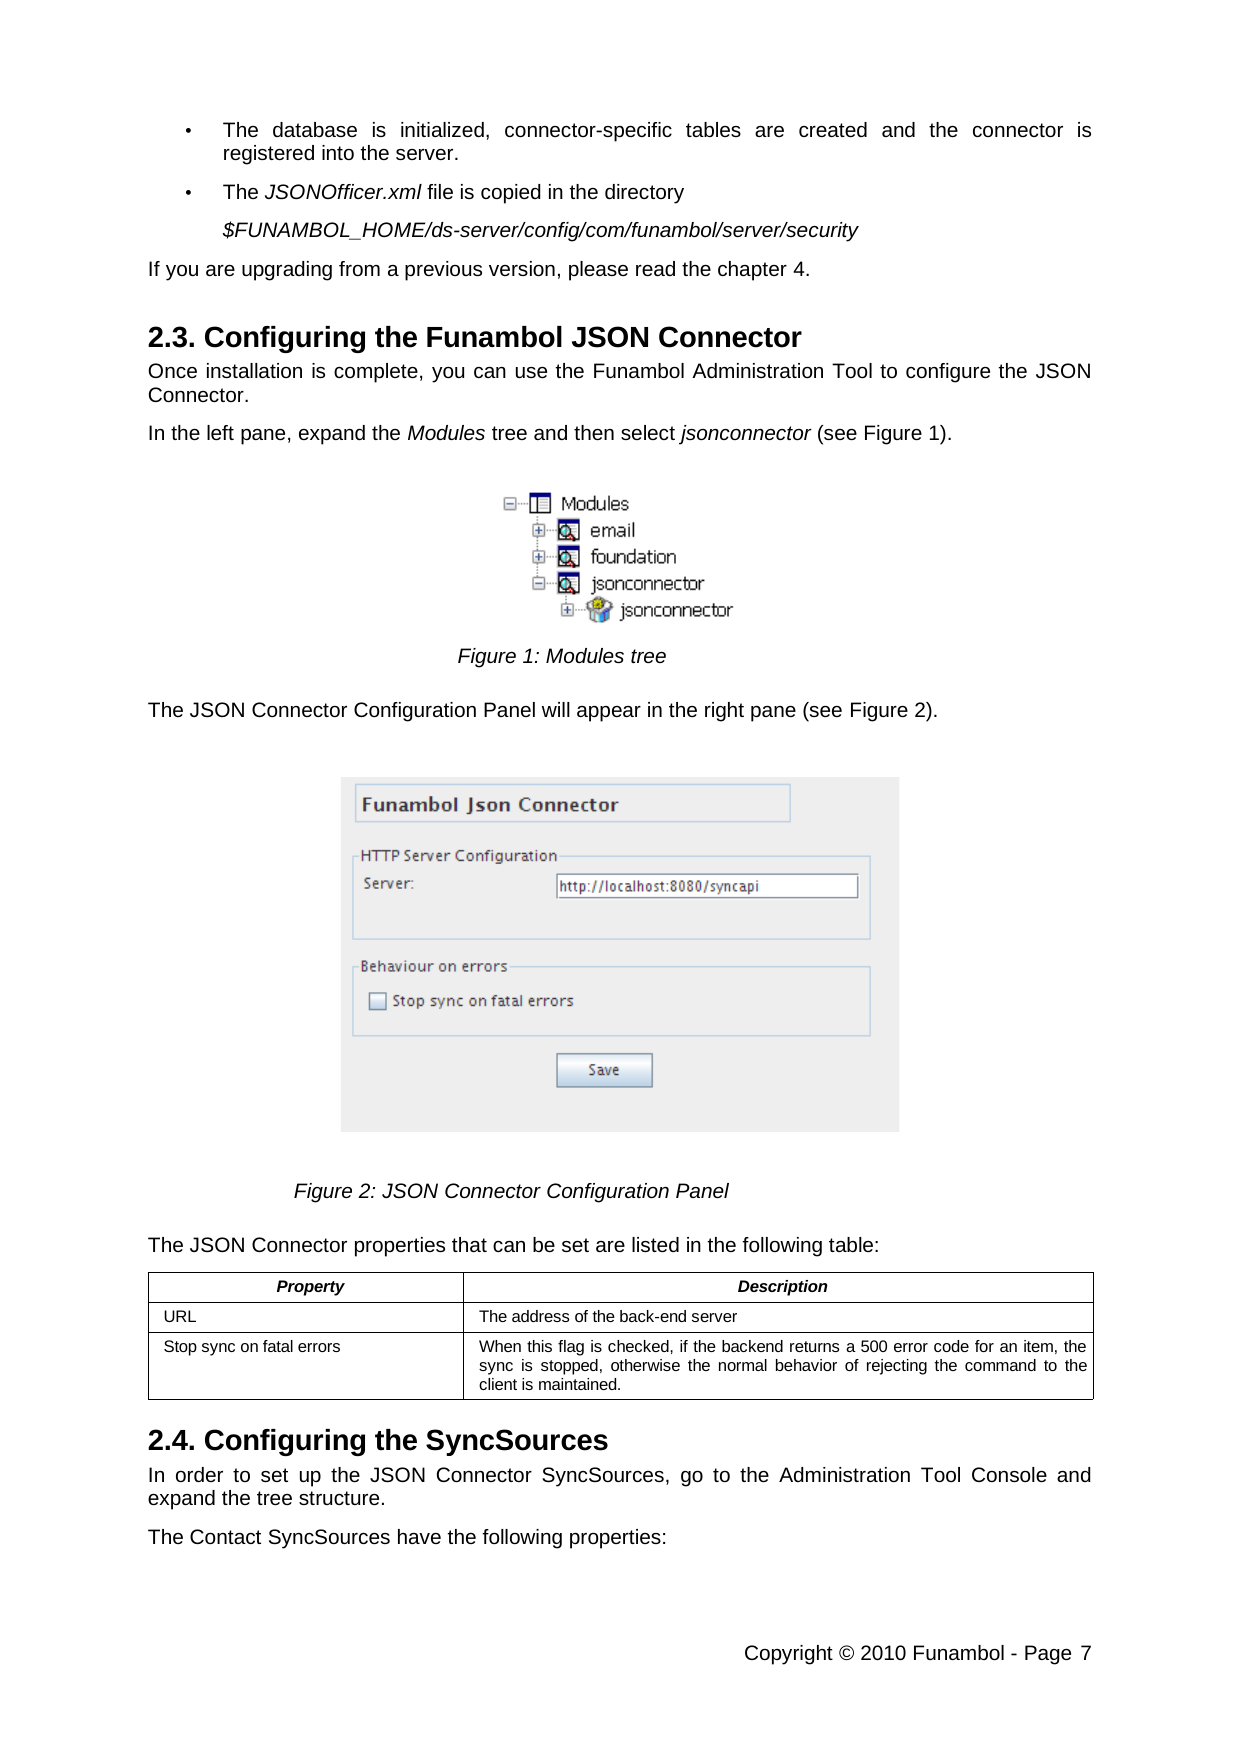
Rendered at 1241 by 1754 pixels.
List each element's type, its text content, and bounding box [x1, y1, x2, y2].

text In the left pane, expand the Modules tree and then select jsonconnector (see Figure 1). [148, 422, 1093, 445]
text If you are upgrading from a previous version, please read the chapter 4. [148, 257, 1093, 281]
text Figure 2: JSON Connector Configuration Panel [294, 1180, 946, 1203]
list The JSONOfficer.xml file is copied in the directory [185, 180, 1093, 204]
text The JSON Connector Configuration Panel will appear in the right pane (see Figure 2). [148, 460, 1093, 722]
text The JSON Connector properties that can be set are listed in the following table: [148, 737, 1093, 1257]
text The Contact SyncSources have the following properties: [148, 1525, 1093, 1549]
table_header Description [464, 1273, 1093, 1302]
table_header Property [149, 1273, 463, 1302]
text In order to set up the JSON Connector SyncSources, go to the Administration Tool Console and expand the tree structure. [148, 1463, 1093, 1510]
subtitle Configuring the Funambol JSON Connector [148, 321, 1093, 353]
list $FUNAMBOL_HOME/ds-server/config/com/funambol/server/security [185, 219, 1093, 242]
table_cell When this flag is checked, if the backend returns a 500 error code for an item, the sync is stopped, otherwise the normal behavior of rejecting the command to the client is maintained. [464, 1333, 1093, 1399]
table_cell The address of the back-end server [464, 1303, 1093, 1332]
text Figure 1: Modules tree [457, 630, 783, 668]
picture [340, 777, 900, 1132]
list The database is initialized, connector-specific tables are created and the connector is registered into the server. [185, 118, 1093, 165]
table_cell Stop sync on fatal errors [149, 1333, 463, 1399]
table_cell URL [149, 1303, 463, 1332]
text Once installation is complete, you can use the Funambol Administration Tool to configure the JSON Connector. [148, 359, 1093, 407]
picture [501, 490, 739, 630]
subtitle Configuring the SyncSources [148, 1424, 1093, 1457]
